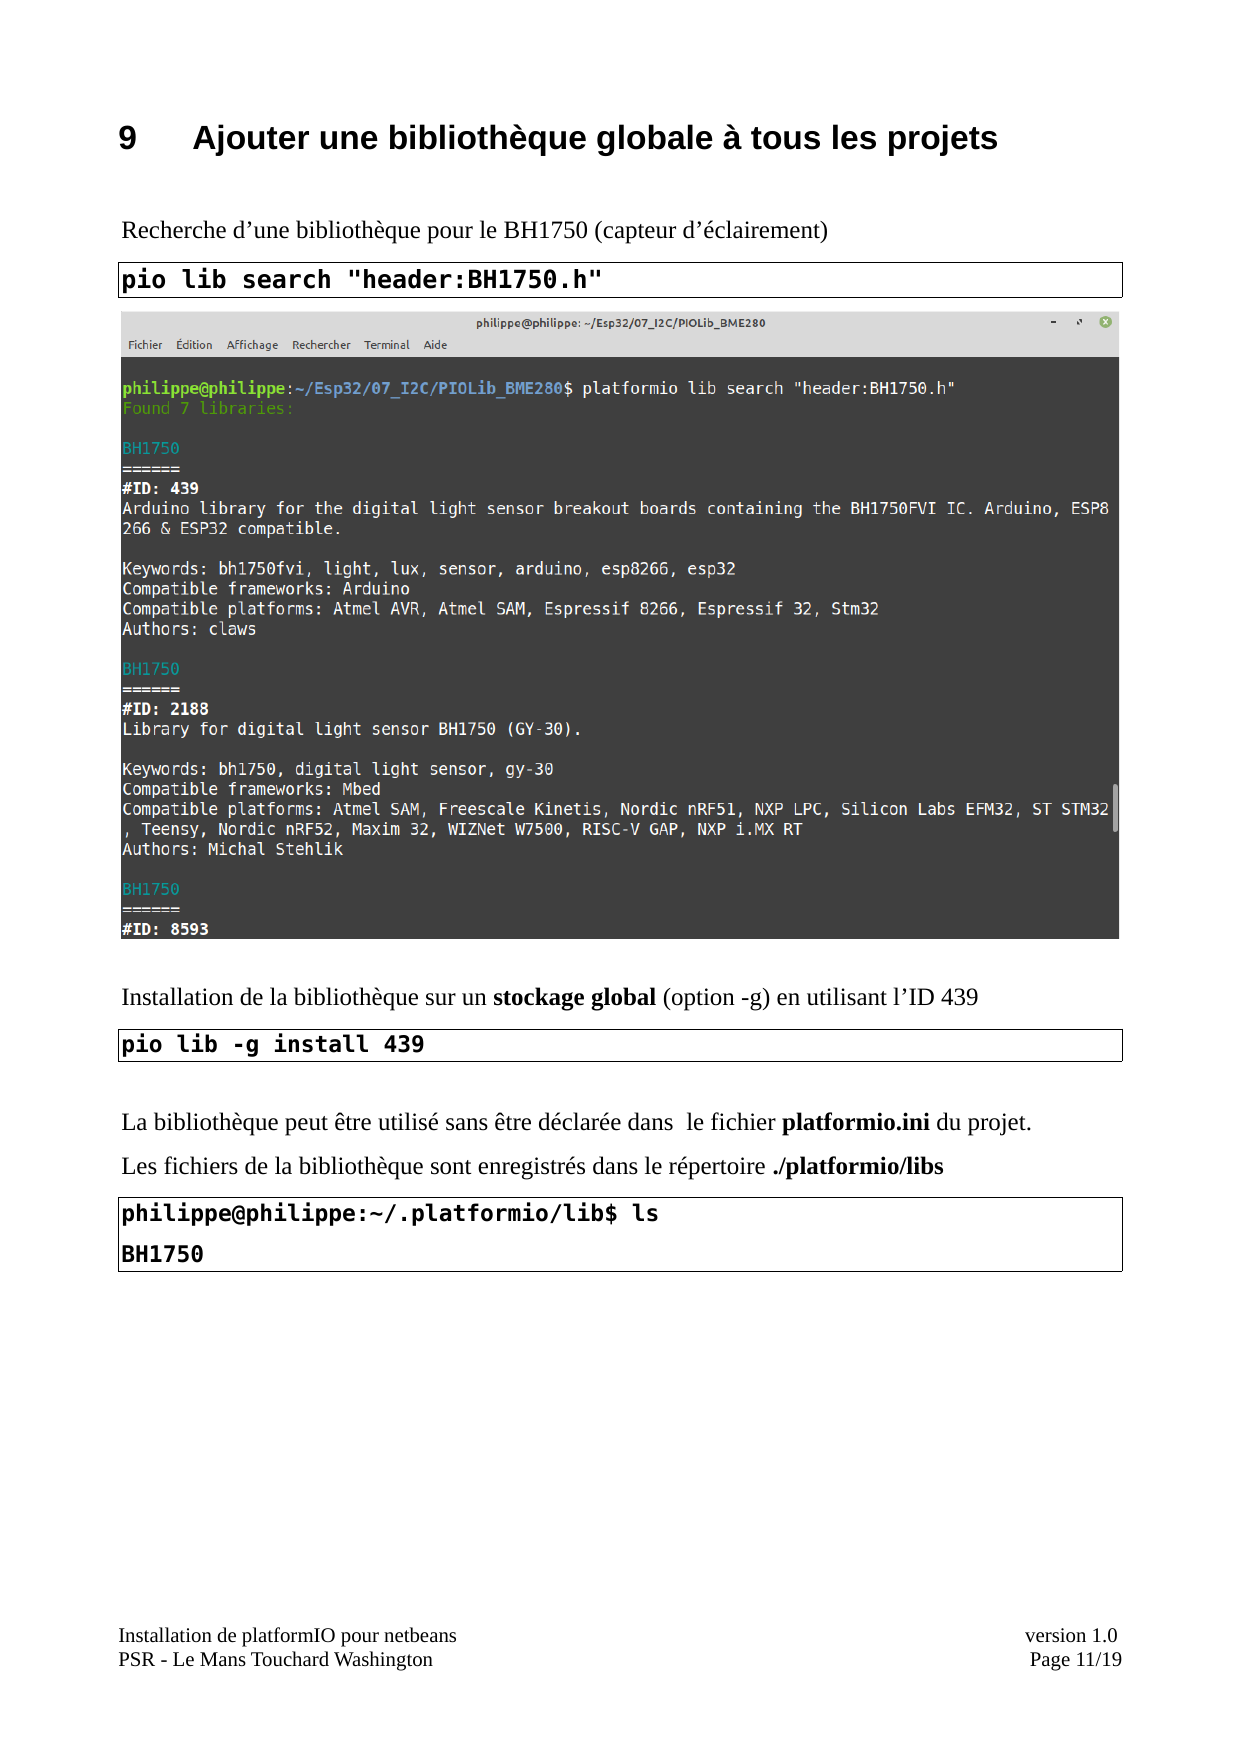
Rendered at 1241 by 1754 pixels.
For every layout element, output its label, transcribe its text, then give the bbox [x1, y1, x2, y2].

subtitle Ajouter une bibliothèque globale à tous les projets [118, 118, 1122, 157]
text Les fichiers de la bibliothèque sont enregistrés dans le répertoire ./platformio/libs [118, 1148, 1122, 1182]
text Installation de la bibliothèque sur un stockage global (option -g) en utilisant l’ID 439 [118, 979, 1122, 1014]
text BH1750 [119, 1238, 1122, 1271]
text Recherche d’une bibliothèque pour le BH1750 (capteur d’éclairement) [118, 213, 1122, 247]
text philippe@philippe:~/.platformio/lib$ ls [119, 1198, 1122, 1227]
picture [121, 311, 1120, 939]
text pio lib -g install 439 [119, 1030, 1122, 1061]
text La bibliothèque peut être utilisé sans être déclarée dans le fichier platformio.ini du projet. [118, 1104, 1122, 1136]
text pio lib search "header:BH1750.h" [119, 263, 1122, 297]
